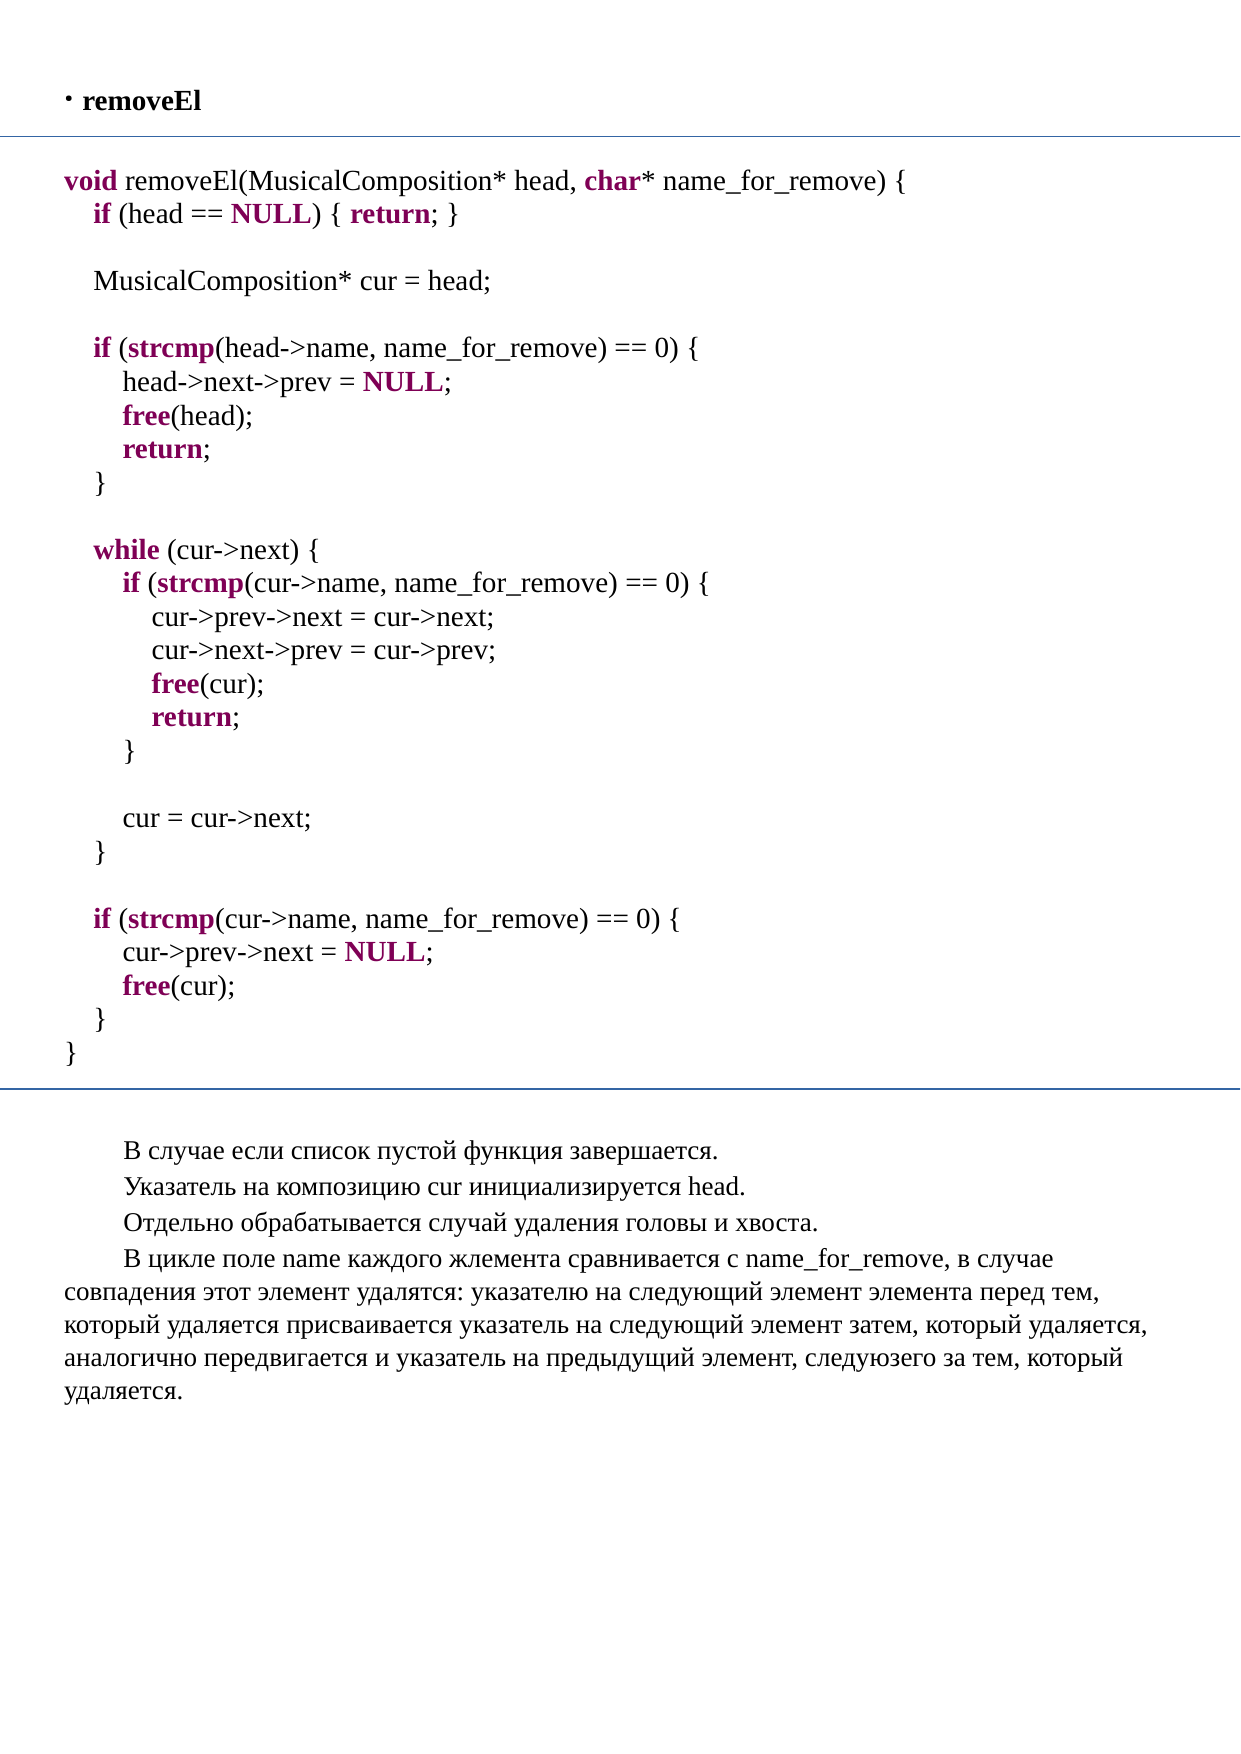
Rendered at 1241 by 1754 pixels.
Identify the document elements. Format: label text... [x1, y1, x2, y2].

text } [64, 1001, 1173, 1035]
text Отдельно обрабатывается случай удаления головы и хвоста. [64, 1206, 1155, 1237]
text void removeEl(MusicalComposition* head, char* name_for_remove) { [64, 163, 1173, 196]
text free(cur); [64, 666, 1173, 699]
subtitle · removeEl [64, 75, 1173, 120]
text В случае если список пустой функция завершается. [64, 1134, 1155, 1165]
text } [64, 1035, 1173, 1068]
text if (strcmp(cur->name, name_for_remove) == 0) { [64, 565, 1173, 599]
text while (cur->next) { [64, 532, 1173, 565]
text if (strcmp(head->name, name_for_remove) == 0) { [64, 331, 1173, 364]
text cur->prev->next = NULL; [64, 934, 1173, 968]
text MusicalComposition* cur = head; [64, 263, 1173, 297]
text if (strcmp(cur->name, name_for_remove) == 0) { [64, 901, 1173, 934]
text free(cur); [64, 968, 1173, 1001]
text cur->next->prev = cur->prev; [64, 632, 1173, 666]
text } [64, 834, 1173, 867]
text } [64, 465, 1173, 498]
text if (head == NULL) { return; } [64, 196, 1173, 230]
text return; [64, 431, 1173, 465]
text Указатель на композицию cur инициализируется head. [64, 1170, 1155, 1201]
text } [64, 733, 1173, 767]
text free(head); [64, 398, 1173, 431]
text head->next->prev = NULL; [64, 364, 1173, 398]
text cur->prev->next = cur->next; [64, 599, 1173, 632]
text В цикле поле name каждого жлемента сравнивается с name_for_remove, в случае совпадения этот элемент удалятcя: указателю на следующий элемент элемента перед тем, который удаляется присваивается указатель на следующий элемент затем, который удаляется, аналогично передвигается и указатель на предыдущий элемент, следуюзего за тем, который удаляется. [64, 1242, 1155, 1405]
text cur = cur->next; [64, 800, 1173, 834]
text return; [64, 699, 1173, 733]
